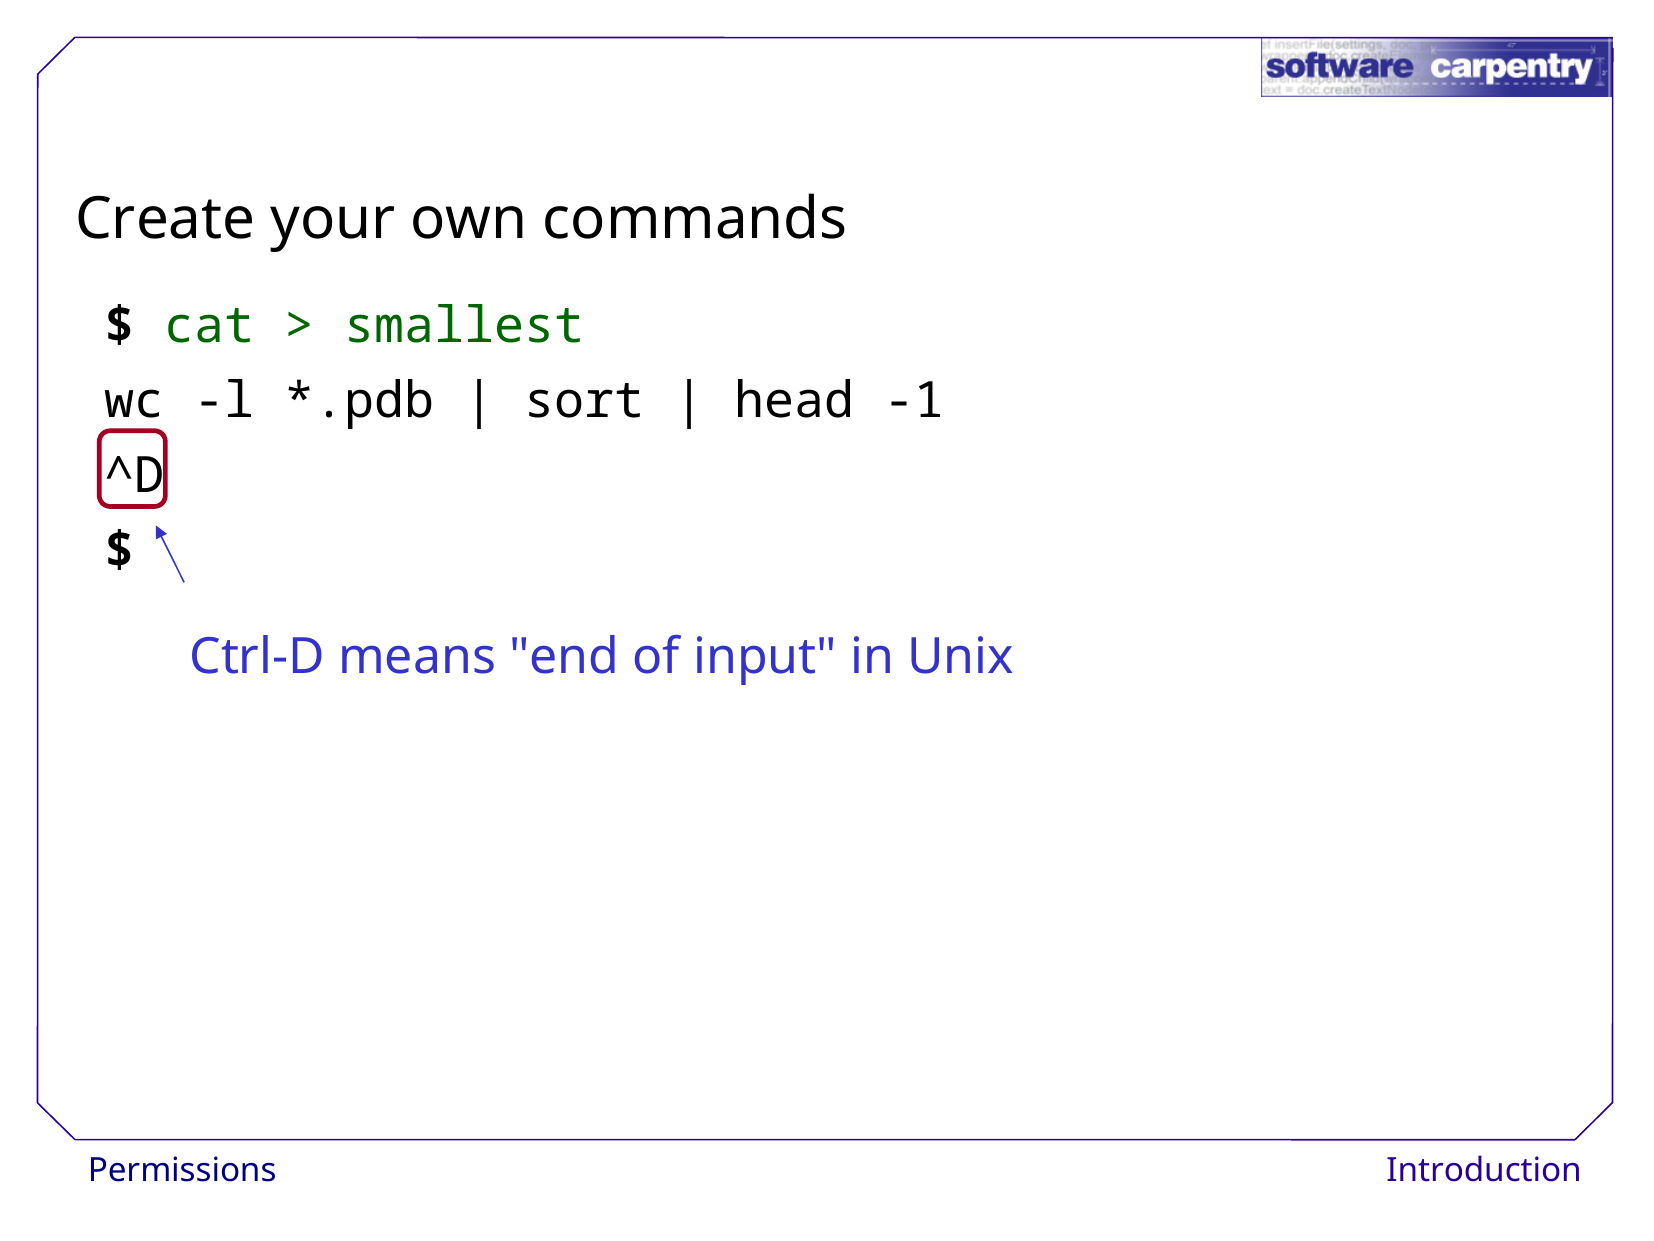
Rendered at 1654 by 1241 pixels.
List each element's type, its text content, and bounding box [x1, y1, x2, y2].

text_box $ cat > smallest wc -l *.pdb | sort | head -1 ^D $ [89, 270, 1512, 1131]
text_box Ctrl-D means "end of input" in Unix [174, 601, 1083, 791]
text_box Create your own commands [60, 138, 1013, 259]
picture [1261, 39, 1613, 97]
